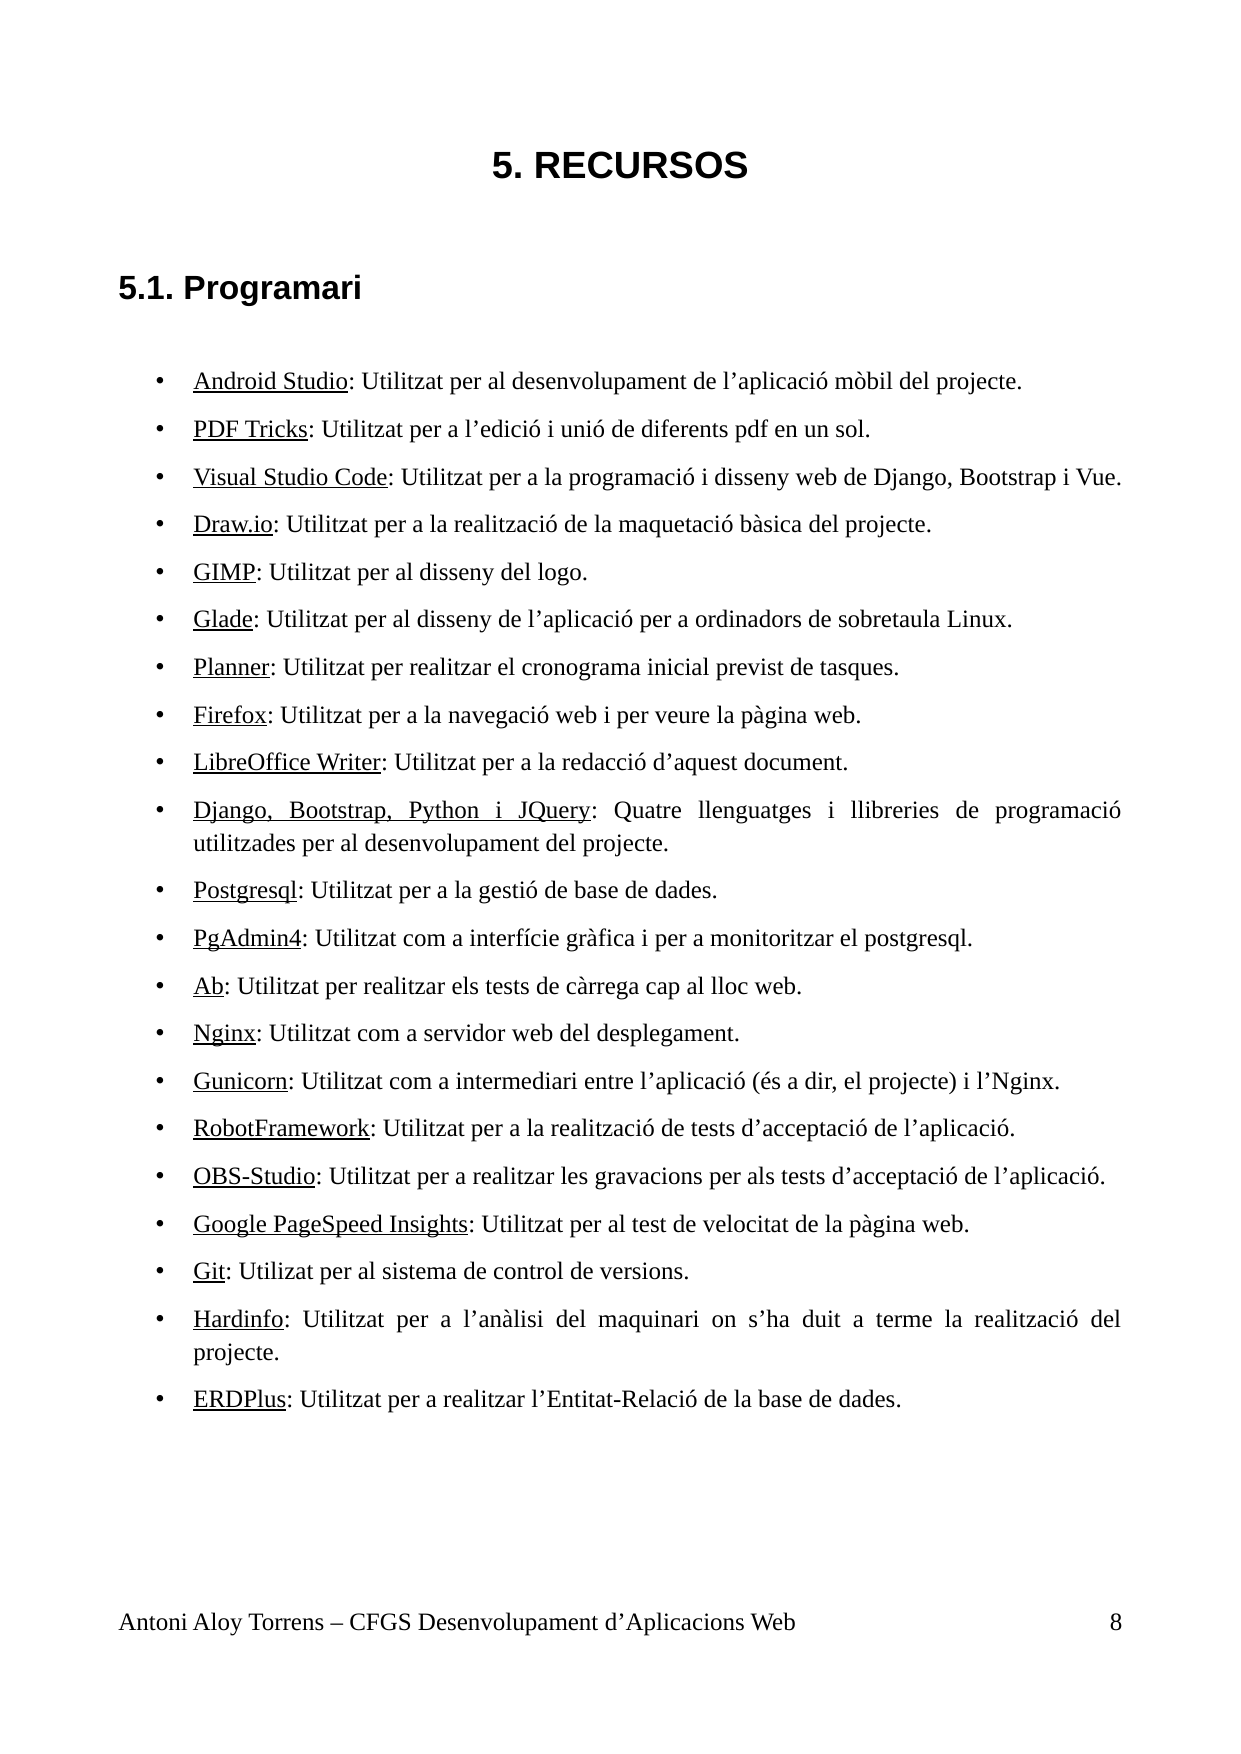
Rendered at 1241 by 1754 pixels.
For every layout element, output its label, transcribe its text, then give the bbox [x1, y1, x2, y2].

list Google PageSpeed Insights: Utilitzat per al test de velocitat de la pàgina web. [156, 1209, 1122, 1237]
list Git: Utilizat per al sistema de control de versions. [156, 1256, 1122, 1285]
list RobotFramework: Utilitzat per a la realització de tests d’acceptació de l’aplicació. [156, 1113, 1122, 1142]
list Planner: Utilitzat per realitzar el cronograma inicial previst de tasques. [156, 652, 1122, 681]
list Hardinfo: Utilitzat per a l’anàlisi del maquinari on s’ha duit a terme la realització del projecte. [156, 1304, 1122, 1366]
list GIMP: Utilitzat per al disseny del logo. [156, 557, 1122, 586]
list Android Studio: Utilitzat per al desenvolupament de l’aplicació mòbil del projecte. [156, 366, 1122, 395]
list OBS-Studio: Utilitzat per a realitzar les gravacions per als tests d’acceptació de l’aplicació. [156, 1161, 1122, 1190]
list Draw.io: Utilitzat per a la realització de la maquetació bàsica del projecte. [156, 509, 1122, 538]
list Firefox: Utilitzat per a la navegació web i per veure la pàgina web. [156, 700, 1122, 728]
list PgAdmin4: Utilitzat com a interfície gràfica i per a monitoritzar el postgresql. [156, 923, 1122, 952]
list Django, Bootstrap, Python i JQuery: Quatre llenguatges i llibreries de programació utilitzades per al desenvolupament del projecte. [156, 795, 1122, 857]
list PDF Tricks: Utilitzat per a l’edició i unió de diferents pdf en un sol. [156, 414, 1122, 443]
list Gunicorn: Utilitzat com a intermediari entre l’aplicació (és a dir, el projecte) i l’Nginx. [156, 1066, 1122, 1095]
list ERDPlus: Utilitzat per a realitzar l’Entitat-Relació de la base de dades. [156, 1384, 1122, 1413]
subtitle 5.1. Programari [118, 268, 1122, 306]
subtitle 5. RECURSOS [118, 143, 1122, 187]
list Ab: Utilitzat per realitzar els tests de càrrega cap al lloc web. [156, 971, 1122, 999]
list Visual Studio Code: Utilitzat per a la programació i disseny web de Django, Bootstrap i Vue. [156, 462, 1122, 490]
list Glade: Utilitzat per al disseny de l’aplicació per a ordinadors de sobretaula Linux. [156, 604, 1122, 633]
list Nginx: Utilitzat com a servidor web del desplegament. [156, 1018, 1122, 1047]
list LibreOffice Writer: Utilitzat per a la redacció d’aquest document. [156, 747, 1122, 776]
list Postgresql: Utilitzat per a la gestió de base de dades. [156, 876, 1122, 904]
